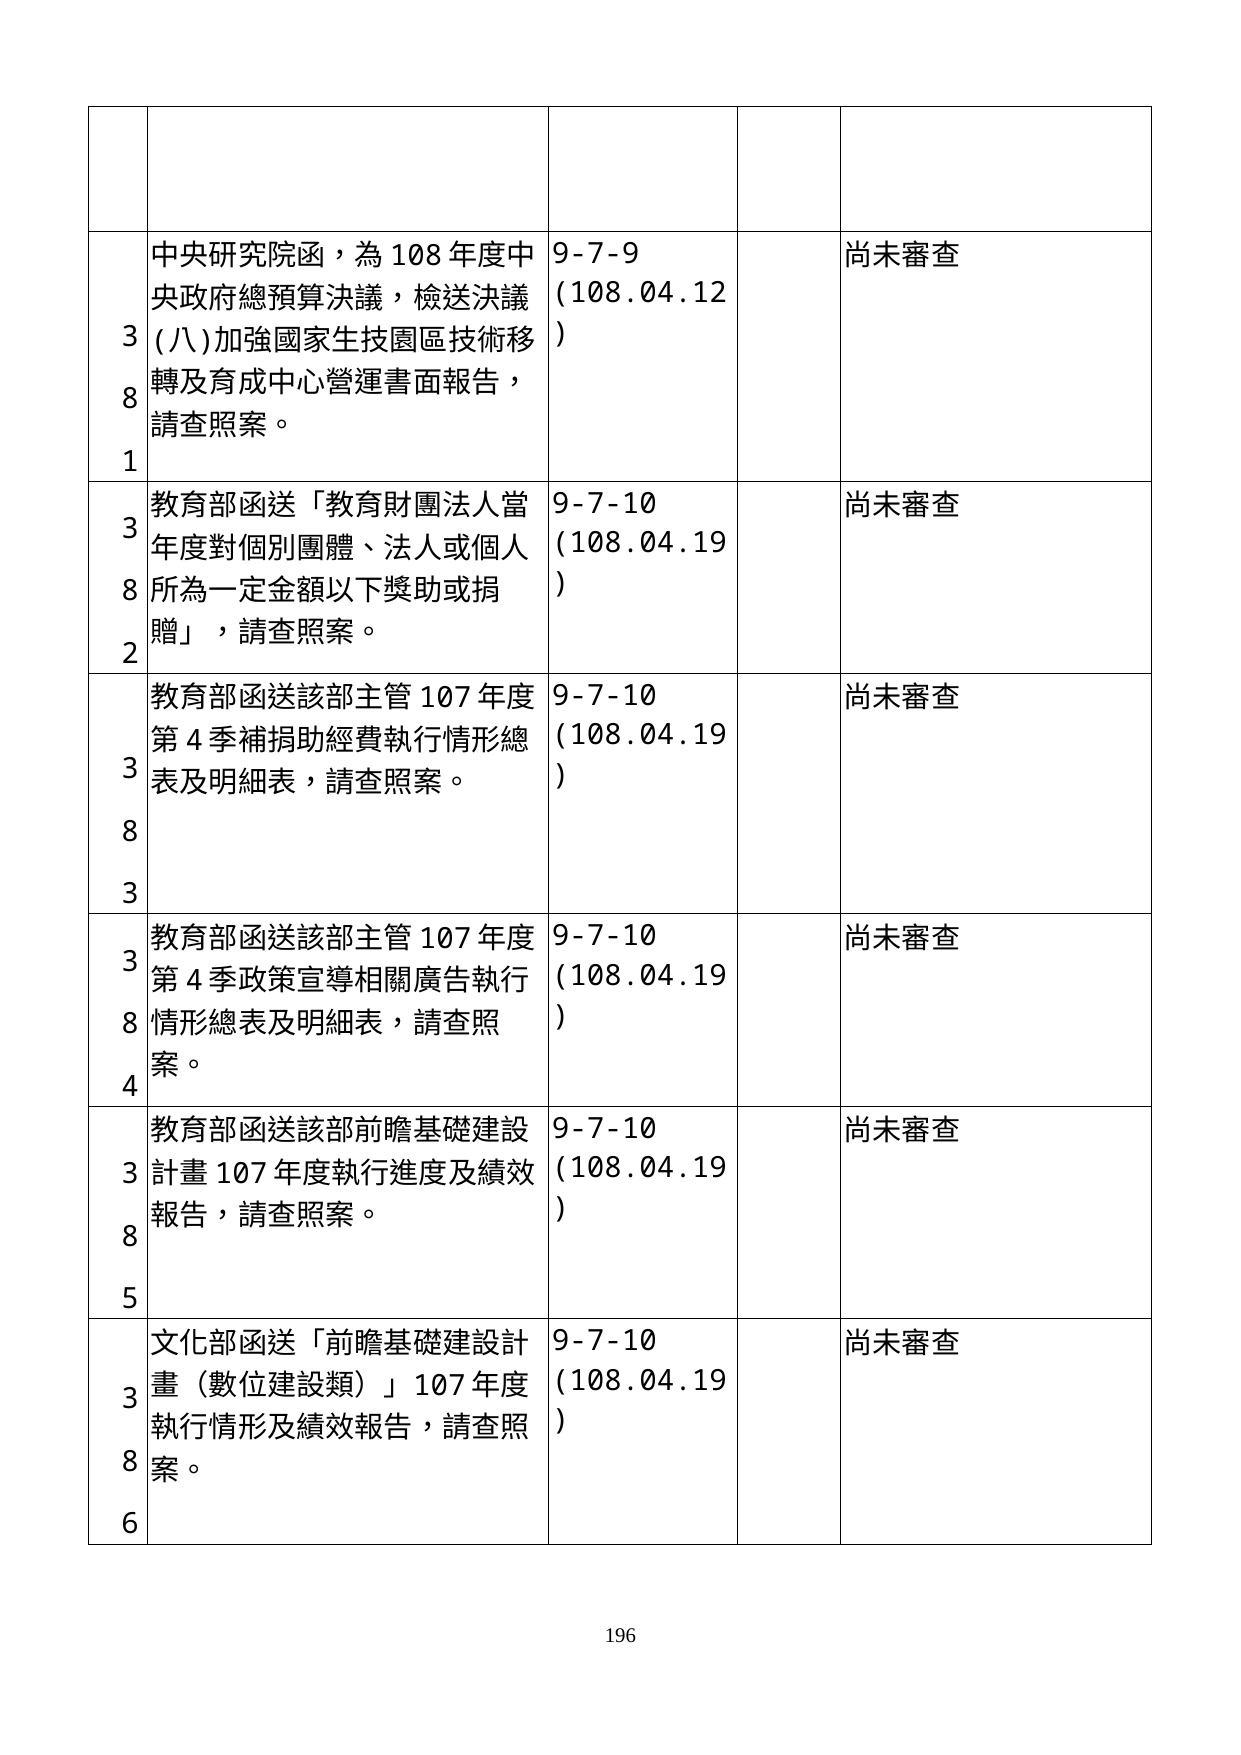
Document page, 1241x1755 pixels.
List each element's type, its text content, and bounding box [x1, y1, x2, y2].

table_cell 文化部函送「前瞻基礎建設計畫（數位建設類）」107年度執行情形及績效報告，請查照案。 [148, 1319, 548, 1543]
table_cell 尚未審查 [841, 482, 1151, 673]
table_cell [549, 107, 737, 231]
table_cell [738, 107, 840, 231]
table_cell 9-7-10 (108.04.19) [549, 1319, 737, 1543]
table_cell 尚未審查 [841, 1319, 1151, 1543]
table_cell [89, 232, 147, 481]
table_cell [89, 1107, 147, 1318]
table_cell [738, 482, 840, 673]
table_cell 教育部函送該部主管107年度第4季補捐助經費執行情形總表及明細表，請查照案。 [148, 674, 548, 913]
table_cell [738, 1107, 840, 1318]
table_cell 教育部函送「教育財團法人當年度對個別團體、法人或個人所為一定金額以下獎助或捐贈」，請查照案。 [148, 482, 548, 673]
table_cell 9-7-9 (108.04.12) [549, 232, 737, 481]
table_cell 9-7-10 (108.04.19) [549, 914, 737, 1106]
table_cell [89, 914, 147, 1106]
table_cell 教育部函送該部主管107年度第4季政策宣導相關廣告執行情形總表及明細表，請查照案。 [148, 914, 548, 1106]
table_cell [89, 1319, 147, 1543]
table_cell [89, 107, 147, 231]
table_cell [841, 107, 1151, 231]
table_cell [89, 482, 147, 673]
table_cell 尚未審查 [841, 1107, 1151, 1318]
table_cell [738, 674, 840, 913]
table_cell 尚未審查 [841, 232, 1151, 481]
table_cell 9-7-10 (108.04.19) [549, 482, 737, 673]
table_cell [738, 1319, 840, 1543]
table_cell [738, 914, 840, 1106]
table_cell 尚未審查 [841, 914, 1151, 1106]
table_cell 教育部函送該部前瞻基礎建設計畫107年度執行進度及績效報告，請查照案。 [148, 1107, 548, 1318]
table_cell 9-7-10 (108.04.19) [549, 674, 737, 913]
table_cell [738, 232, 840, 481]
table_cell 9-7-10 (108.04.19) [549, 1107, 737, 1318]
table_cell 尚未審查 [841, 674, 1151, 913]
table_cell [89, 674, 147, 913]
table_cell [148, 107, 548, 231]
table_cell 中央研究院函，為108年度中央政府總預算決議，檢送決議(八)加強國家生技園區技術移轉及育成中心營運書面報告，請查照案。 [148, 232, 548, 481]
